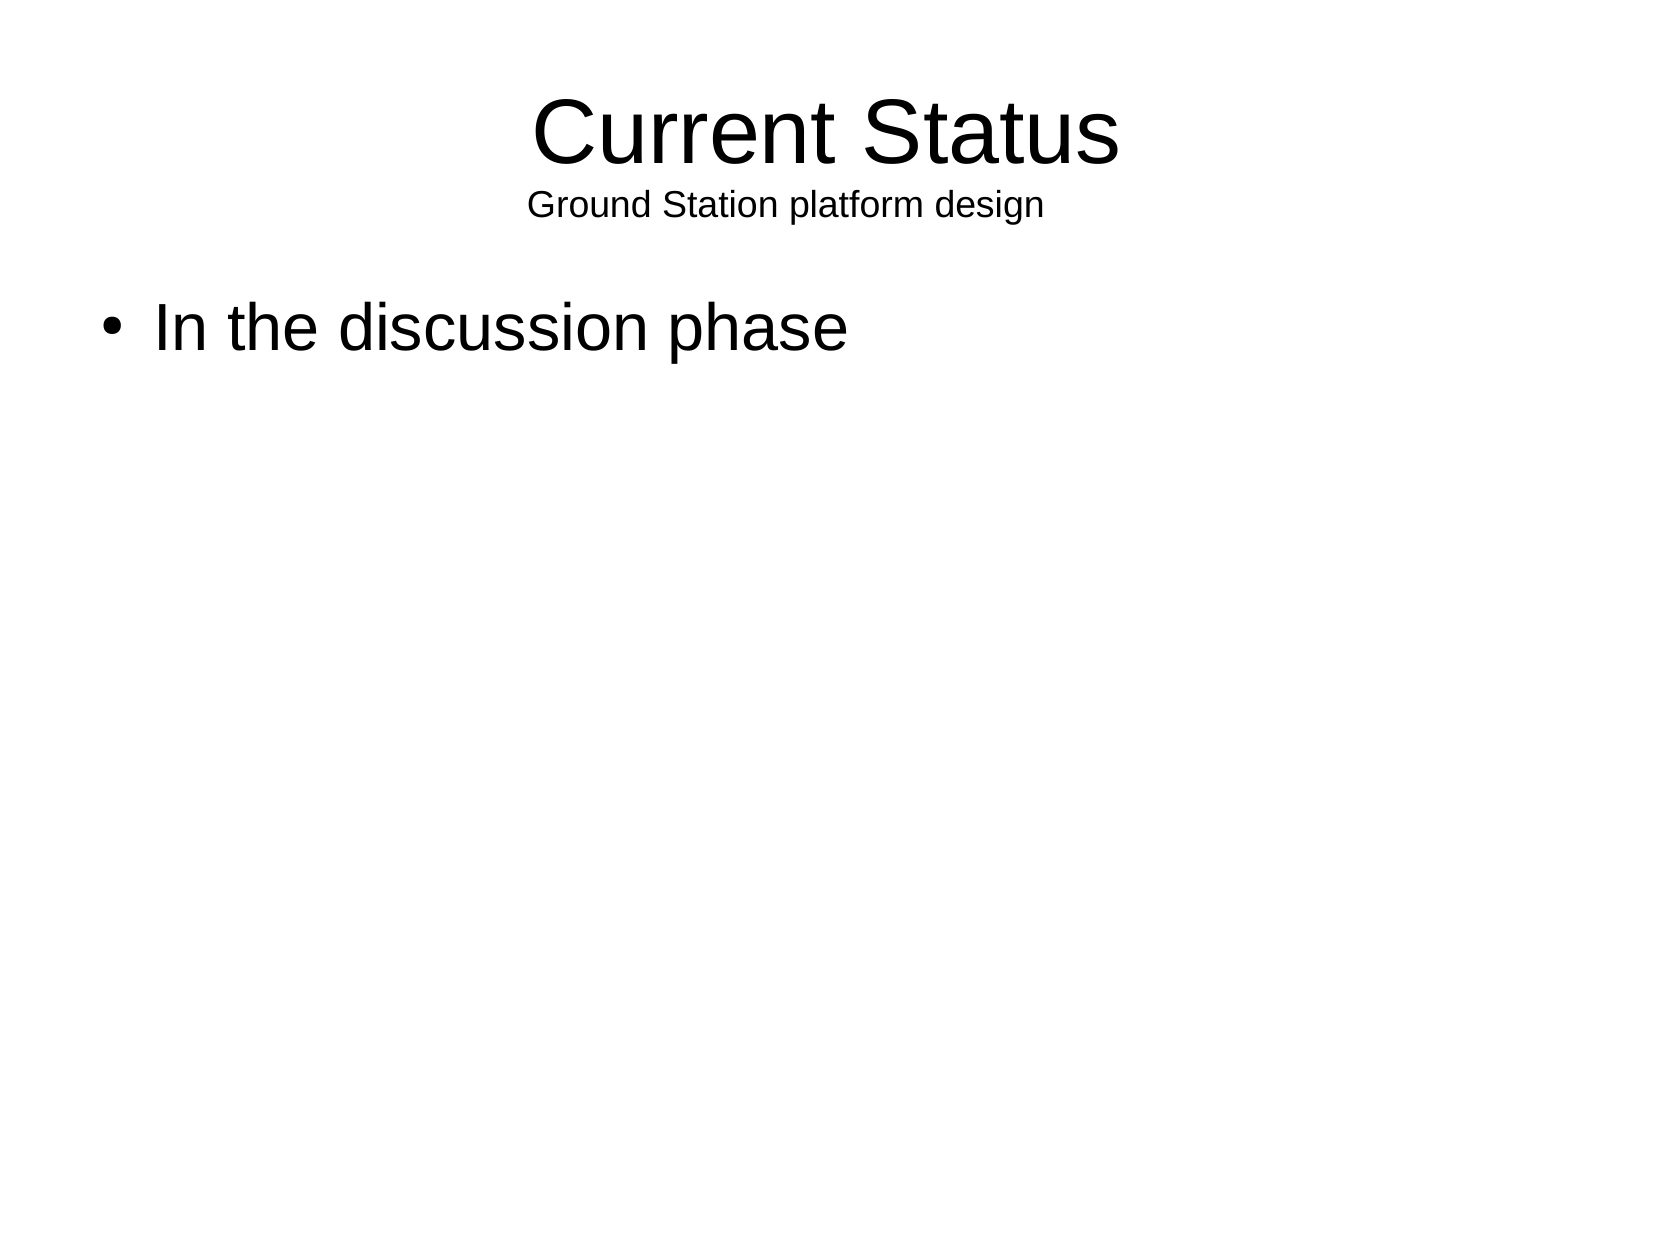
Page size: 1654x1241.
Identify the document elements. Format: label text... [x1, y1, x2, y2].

title Current Status Ground Station platform design [82, 49, 1571, 257]
list In the discussion phase [82, 290, 1571, 1010]
